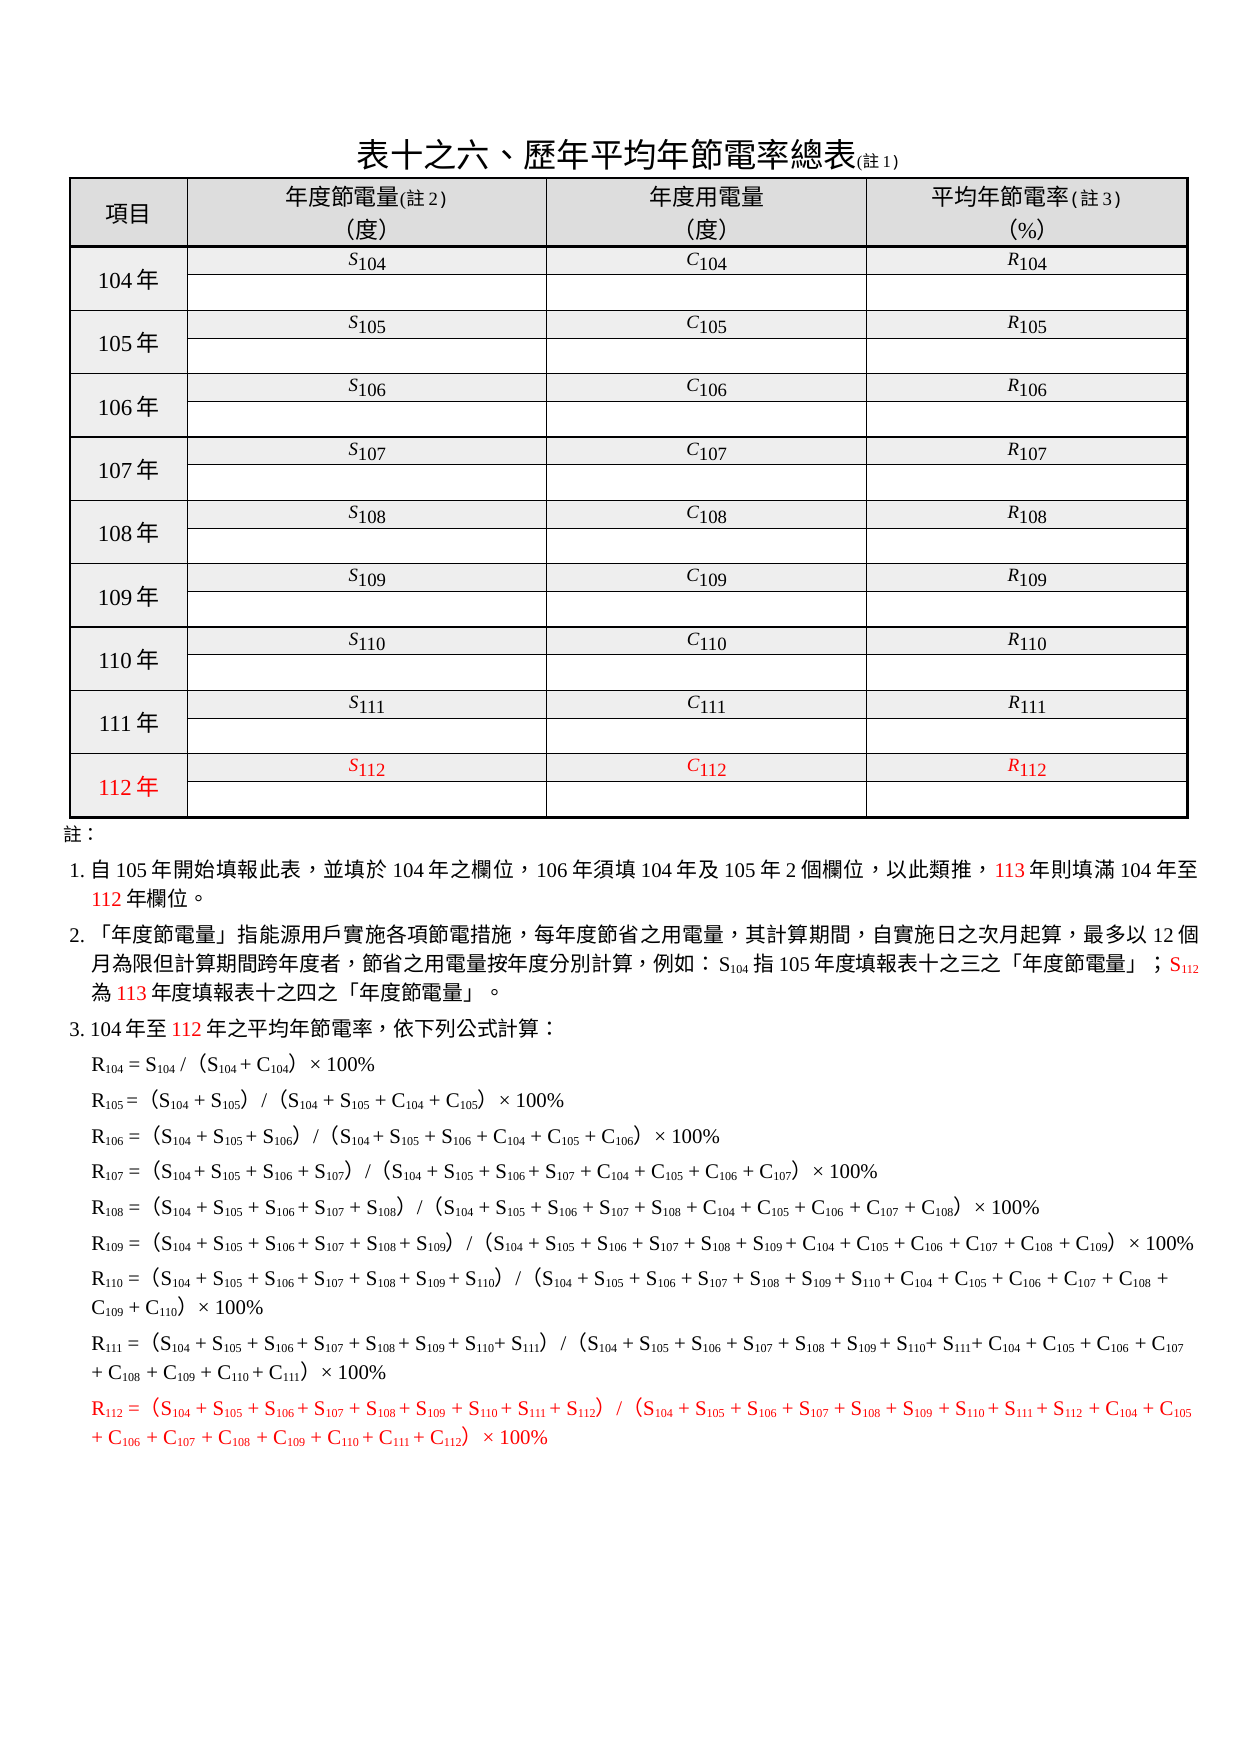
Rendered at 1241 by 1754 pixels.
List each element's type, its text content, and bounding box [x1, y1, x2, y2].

table_cell [188, 402, 546, 436]
table_cell C108 [547, 501, 866, 528]
table_cell R104 [867, 248, 1186, 274]
table_cell S106 [188, 374, 546, 401]
table_cell [547, 529, 866, 563]
table_cell [867, 275, 1186, 310]
table_cell S109 [188, 564, 546, 591]
table_header 年度節電量(註2) （度） [188, 179, 546, 245]
list 104年至112年之平均年節電率，依下列公式計算： [69, 1013, 1199, 1042]
list 自105年開始填報此表，並填於104年之欄位，106年須填104年及105年2個欄位，以此類推，113年則填滿104年至112年欄位。 [69, 854, 1199, 912]
table_cell S108 [188, 501, 546, 528]
table_cell [547, 465, 866, 500]
table_cell [867, 782, 1186, 816]
table_cell R108 [867, 501, 1186, 528]
table_cell [867, 529, 1186, 563]
table_cell S111 [188, 691, 546, 718]
table_cell 108年 [71, 501, 187, 563]
table_cell [188, 719, 546, 753]
table_cell R112 [867, 754, 1186, 781]
table_cell C105 [547, 311, 866, 338]
table_cell S107 [188, 438, 546, 464]
table_cell [547, 592, 866, 626]
table_cell 106年 [71, 374, 187, 436]
text 表十之六、歷年平均年節電率總表(註1) [58, 128, 1199, 177]
list R105 =（S104 + S105）/（S104 + S105 + C104 + C105）× 100% [69, 1084, 1199, 1113]
table_cell [867, 339, 1186, 373]
table_cell S110 [188, 628, 546, 654]
list R104 = S104 /（S104 + C104）× 100% [69, 1048, 1199, 1078]
table_cell 109年 [71, 564, 187, 626]
list R109 =（S104 + S105 + S106 + S107 + S108 + S109）/（S104 + S105 + S106 + S107 + S108 + S109 + C104 + C105 + C106 + C107 + C108 + C109）× 100% [69, 1227, 1199, 1256]
table_cell [547, 339, 866, 373]
table_cell 110年 [71, 628, 187, 690]
table_cell 105年 [71, 311, 187, 373]
table_cell [867, 655, 1186, 690]
table_cell 104年 [71, 248, 187, 310]
table_cell [188, 592, 546, 626]
table_cell [547, 402, 866, 436]
table_cell [547, 719, 866, 753]
table_cell S112 [188, 754, 546, 781]
text 註： [58, 818, 1199, 848]
table_cell R111 [867, 691, 1186, 718]
table_cell R106 [867, 374, 1186, 401]
table_cell R105 [867, 311, 1186, 338]
table_cell [188, 339, 546, 373]
table_cell [547, 782, 866, 816]
list R107 =（S104 + S105 + S106 + S107）/（S104 + S105 + S106 + S107 + C104 + C105 + C106 + C107）× 100% [69, 1155, 1199, 1184]
table_cell 111年 [71, 691, 187, 753]
table_cell [867, 719, 1186, 753]
table_cell 112年 [71, 754, 187, 816]
table_cell [188, 465, 546, 500]
table_cell [867, 592, 1186, 626]
table_cell C111 [547, 691, 866, 718]
table_cell R110 [867, 628, 1186, 654]
table_cell C106 [547, 374, 866, 401]
table_cell S104 [188, 248, 546, 274]
table_header 平均年節電率(註3) （%） [867, 179, 1186, 245]
table_cell [188, 275, 546, 310]
table_cell [547, 275, 866, 310]
table_cell C110 [547, 628, 866, 654]
table_cell [547, 655, 866, 690]
table_cell C104 [547, 248, 866, 274]
list R111 =（S104 + S105 + S106 + S107 + S108 + S109 + S110+ S111）/（S104 + S105 + S106 + S107 + S108 + S109 + S110+ S111+ C104 + C105 + C106 + C107 + C108 + C109 + C110 + C111）× 100% [69, 1327, 1199, 1385]
list 「年度節電量」指能源用戶實施各項節電措施，每年度節省之用電量，其計算期間，自實施日之次月起算，最多以12個月為限但計算期間跨年度者，節省之用電量按年度分別計算，例如：S104 指105年度填報表十之三之「年度節電量」；S112為113年度填報表十之四之「年度節電量」。 [69, 919, 1199, 1006]
table_cell R107 [867, 438, 1186, 464]
table_cell S105 [188, 311, 546, 338]
table_cell C107 [547, 438, 866, 464]
list R108 =（S104 + S105 + S106 + S107 + S108）/（S104 + S105 + S106 + S107 + S108 + C104 + C105 + C106 + C107 + C108）× 100% [69, 1191, 1199, 1220]
table_cell [867, 402, 1186, 436]
table_cell [188, 529, 546, 563]
table_cell [188, 782, 546, 816]
table_cell [188, 655, 546, 690]
table_cell C109 [547, 564, 866, 591]
table_cell [867, 465, 1186, 500]
list R112 =（S104 + S105 + S106 + S107 + S108 + S109 + S110 + S111 + S112）/（S104 + S105 + S106 + S107 + S108 + S109 + S110 + S111 + S112 + C104 + C105 + C106 + C107 + C108 + C109 + C110 + C111 + C112）× 100% [69, 1392, 1199, 1450]
table_cell R109 [867, 564, 1186, 591]
table_header 年度用電量 （度） [547, 179, 866, 245]
table_cell C112 [547, 754, 866, 781]
table_cell 107年 [71, 438, 187, 500]
list R106 =（S104 + S105 + S106）/（S104 + S105 + S106 + C104 + C105 + C106）× 100% [69, 1120, 1199, 1149]
table_header 項目 [71, 179, 187, 245]
list R110 =（S104 + S105 + S106 + S107 + S108 + S109 + S110）/（S104 + S105 + S106 + S107 + S108 + S109 + S110 + C104 + C105 + C106 + C107 + C108 + C109 + C110）× 100% [69, 1262, 1199, 1321]
